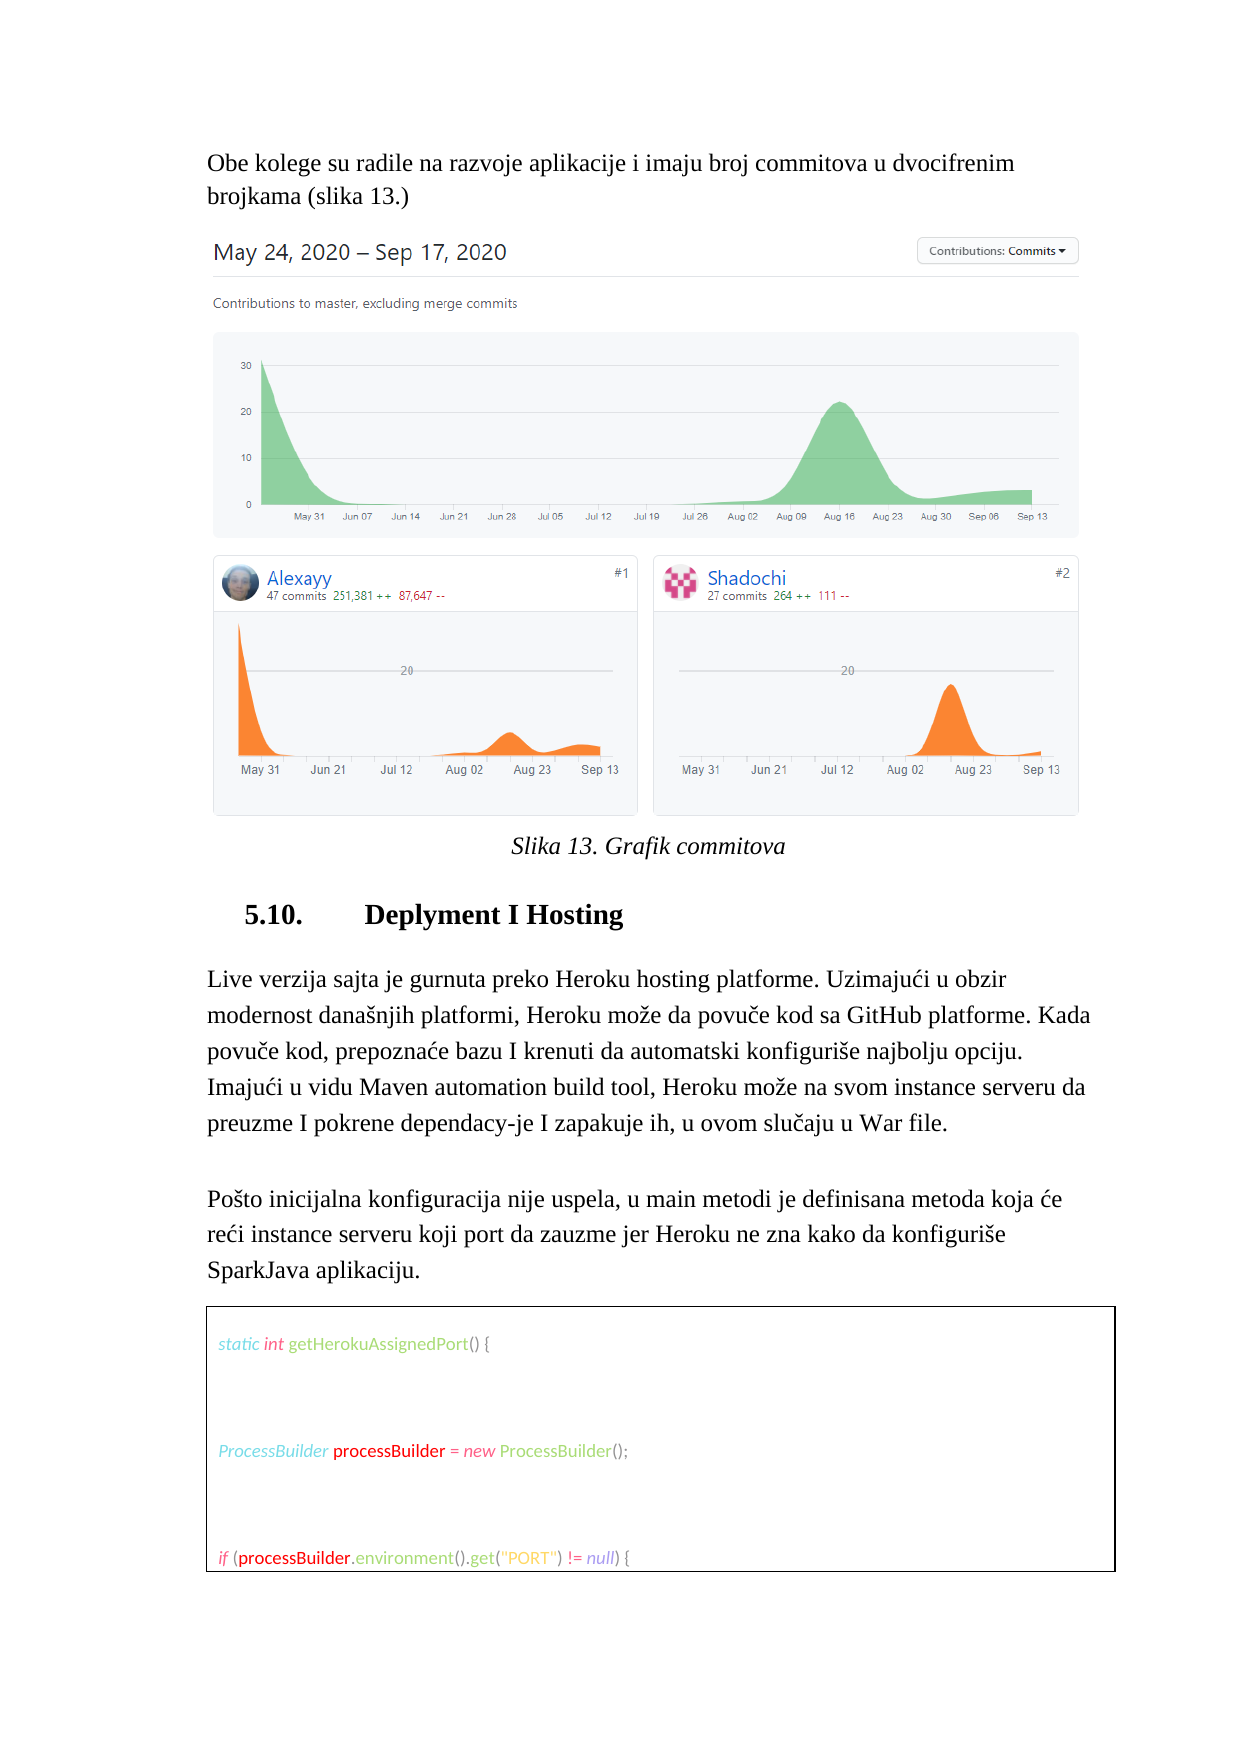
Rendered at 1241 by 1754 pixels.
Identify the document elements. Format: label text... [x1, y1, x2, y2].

text Live verzija sajta je gurnuta preko Heroku hosting platforme. Uzimajući u obzir modernost današnjih platformi, Heroku može da povuče kod sa GitHub platforme. Kada povuče kod, prepoznaće bazu I krenuti da automatski konfiguriše najbolju opciju. Imajući u vidu Maven automation build tool, Heroku može na svom instance serveru da preuzme I pokrene dependacy-je I zapakuje ih, u ovom slučaju u War file. [207, 964, 1092, 1137]
text Pošto inicijalna konfiguracija nije uspela, u main metodi je definisana metoda koja će reći instance serveru koji port da zauzme jer Heroku ne zna kako da konfiguriše SparkJava aplikaciju. [207, 1184, 1092, 1284]
table_header static int getHerokuAssignedPort() { ProcessBuilder processBuilder = new ProcessBuilder(); if (processBuilder.environment().get("PORT") != null) { [207, 1307, 1114, 1571]
text Slika 13. Grafik commitova [207, 831, 1092, 860]
text Obe kolege su radile na razvoje aplikacije i imaju broj commitova u dvocifrenim brojkama (slika 13.) [207, 148, 1092, 209]
subtitle Deplyment I Hosting [244, 897, 1092, 931]
